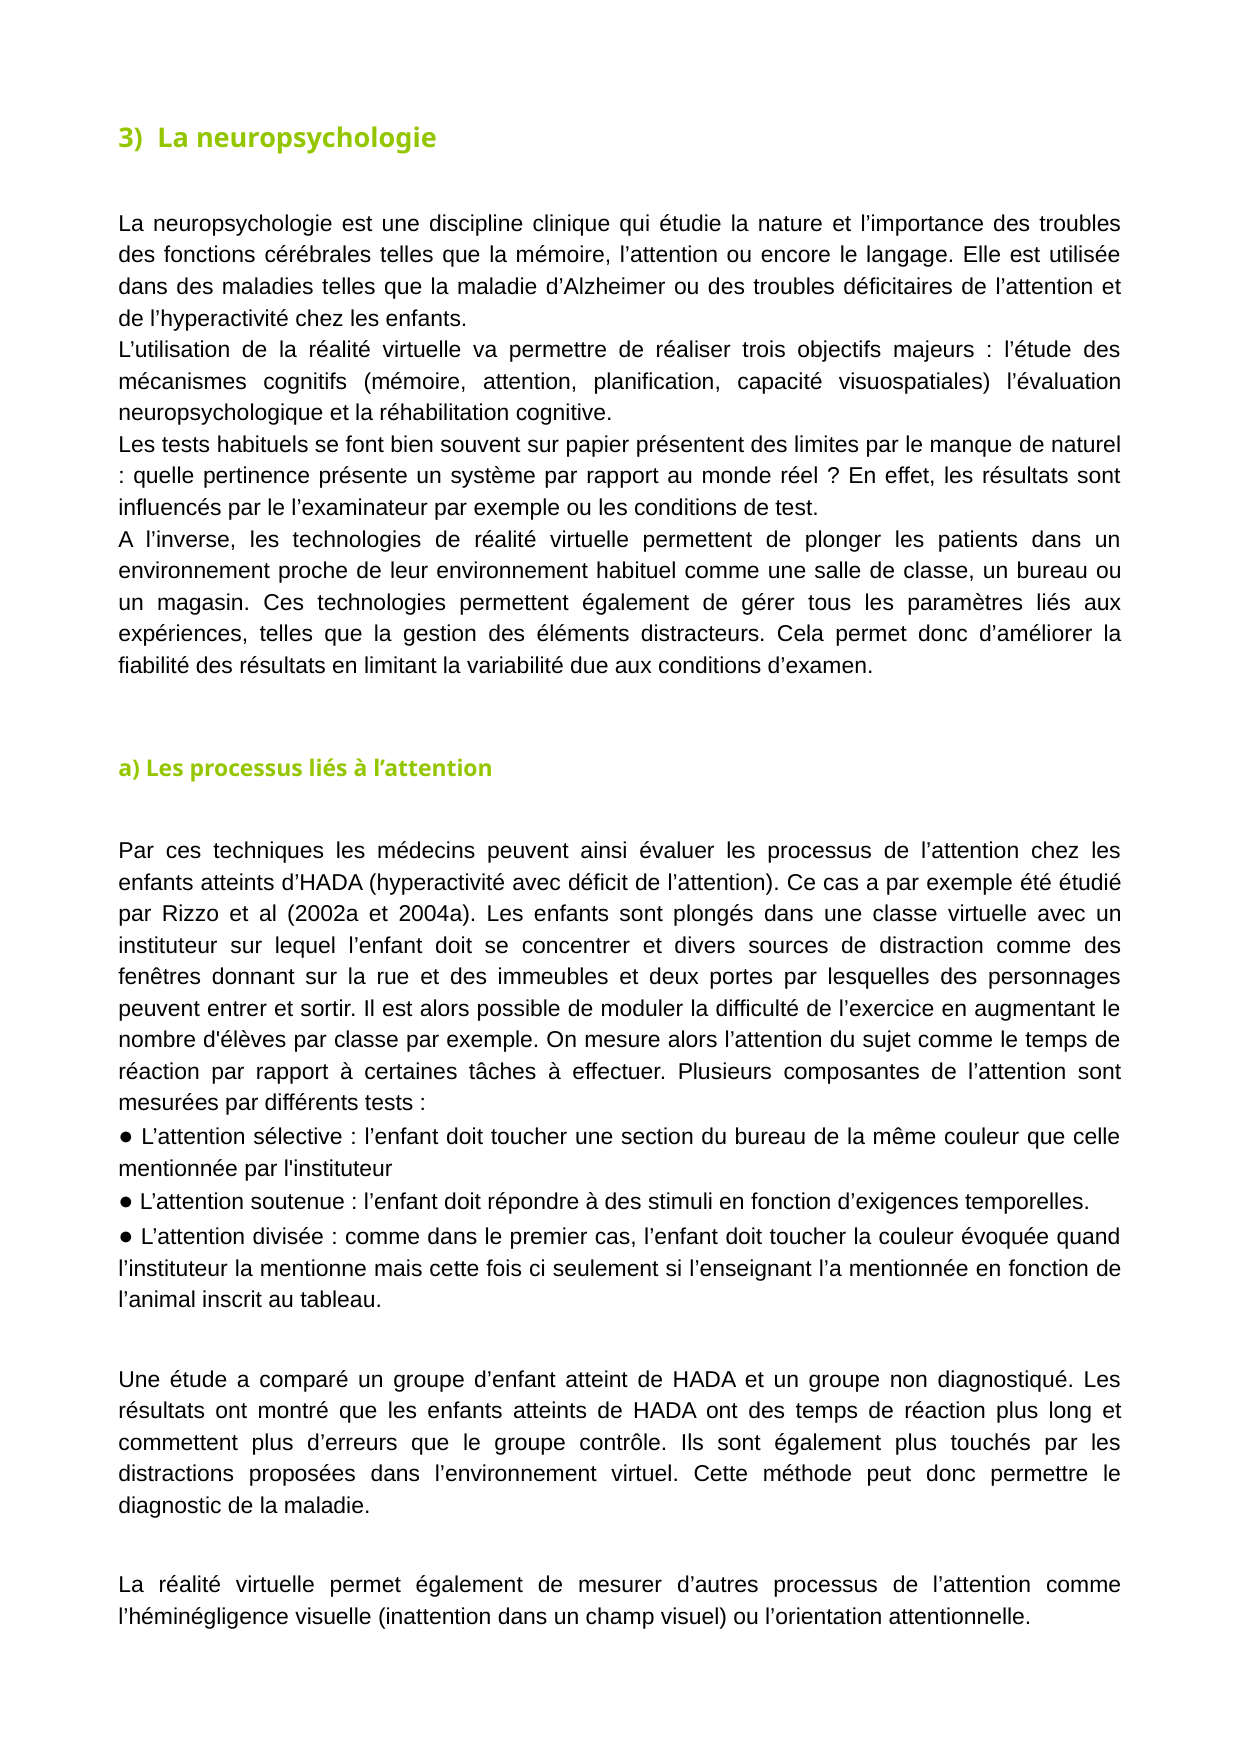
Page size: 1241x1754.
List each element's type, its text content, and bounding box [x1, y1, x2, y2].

text A l’inverse, les technologies de réalité virtuelle permettent de plonger les patients dans un environnement proche de leur environnement habituel comme une salle de classe, un bureau ou un magasin. Ces technologies permettent également de gérer tous les paramètres liés aux expériences, telles que la gestion des éléments distracteurs. Cela permet donc d’améliorer la fiabilité des résultats en limitant la variabilité due aux conditions d’examen. [118, 526, 1122, 678]
text Par ces techniques les médecins peuvent ainsi évaluer les processus de l’attention chez les enfants atteints d’HADA (hyperactivité avec déficit de l’attention). Ce cas a par exemple été étudié par Rizzo et al (2002a et 2004a). Les enfants sont plongés dans une classe virtuelle avec un instituteur sur lequel l’enfant doit se concentrer et divers sources de distraction comme des fenêtres donnant sur la rue et des immeubles et deux portes par lesquelles des personnages peuvent entrer et sortir. Il est alors possible de moduler la difficulté de l’exercice en augmentant le nombre d'élèves par classe par exemple. On mesure alors l’attention du sujet comme le temps de réaction par rapport à certaines tâches à effectuer. Plusieurs composantes de l’attention sont mesurées par différents tests : [118, 837, 1122, 1116]
text La réalité virtuelle permet également de mesurer d’autres processus de l’attention comme l’héminégligence visuelle (inattention dans un champ visuel) ou l’orientation attentionnelle. [118, 1571, 1122, 1629]
text La neuropsychologie est une discipline clinique qui étudie la nature et l’importance des troubles des fonctions cérébrales telles que la mémoire, l’attention ou encore le langage. Elle est utilisée dans des maladies telles que la maladie d’Alzheimer ou des troubles déficitaires de l’attention et de l’hyperactivité chez les enfants. [118, 210, 1122, 331]
subtitle 3) La neuropsychologie [118, 118, 1122, 155]
text L’utilisation de la réalité virtuelle va permettre de réaliser trois objectifs majeurs : l’étude des mécanismes cognitifs (mémoire, attention, planification, capacité visuospatiales) l’évaluation neuropsychologique et la réhabilitation cognitive. [118, 336, 1122, 426]
text ● L’attention divisée : comme dans le premier cas, l’enfant doit toucher la couleur évoquée quand l’instituteur la mentionne mais cette fois ci seulement si l’enseignant l’a mentionnée en fonction de l’animal inscrit au tableau. [118, 1221, 1122, 1313]
text Les tests habituels se font bien souvent sur papier présentent des limites par le manque de naturel : quelle pertinence présente un système par rapport au monde réel ? En effet, les résultats sont influencés par le l’examinateur par exemple ou les conditions de test. [118, 431, 1122, 520]
text ● L’attention soutenue : l’enfant doit répondre à des stimuli en fonction d’exigences temporelles. [118, 1186, 1122, 1215]
subtitle a) Les processus liés à l’attention [118, 752, 1122, 783]
text Une étude a comparé un groupe d’enfant atteint de HADA et un groupe non diagnostiqué. Les résultats ont montré que les enfants atteints de HADA ont des temps de réaction plus long et commettent plus d’erreurs que le groupe contrôle. Ils sont également plus touchés par les distractions proposées dans l’environnement virtuel. Cette méthode peut donc permettre le diagnostic de la maladie. [118, 1366, 1122, 1518]
text ● L’attention sélective : l’enfant doit toucher une section du bureau de la même couleur que celle mentionnée par l'instituteur [118, 1121, 1122, 1181]
